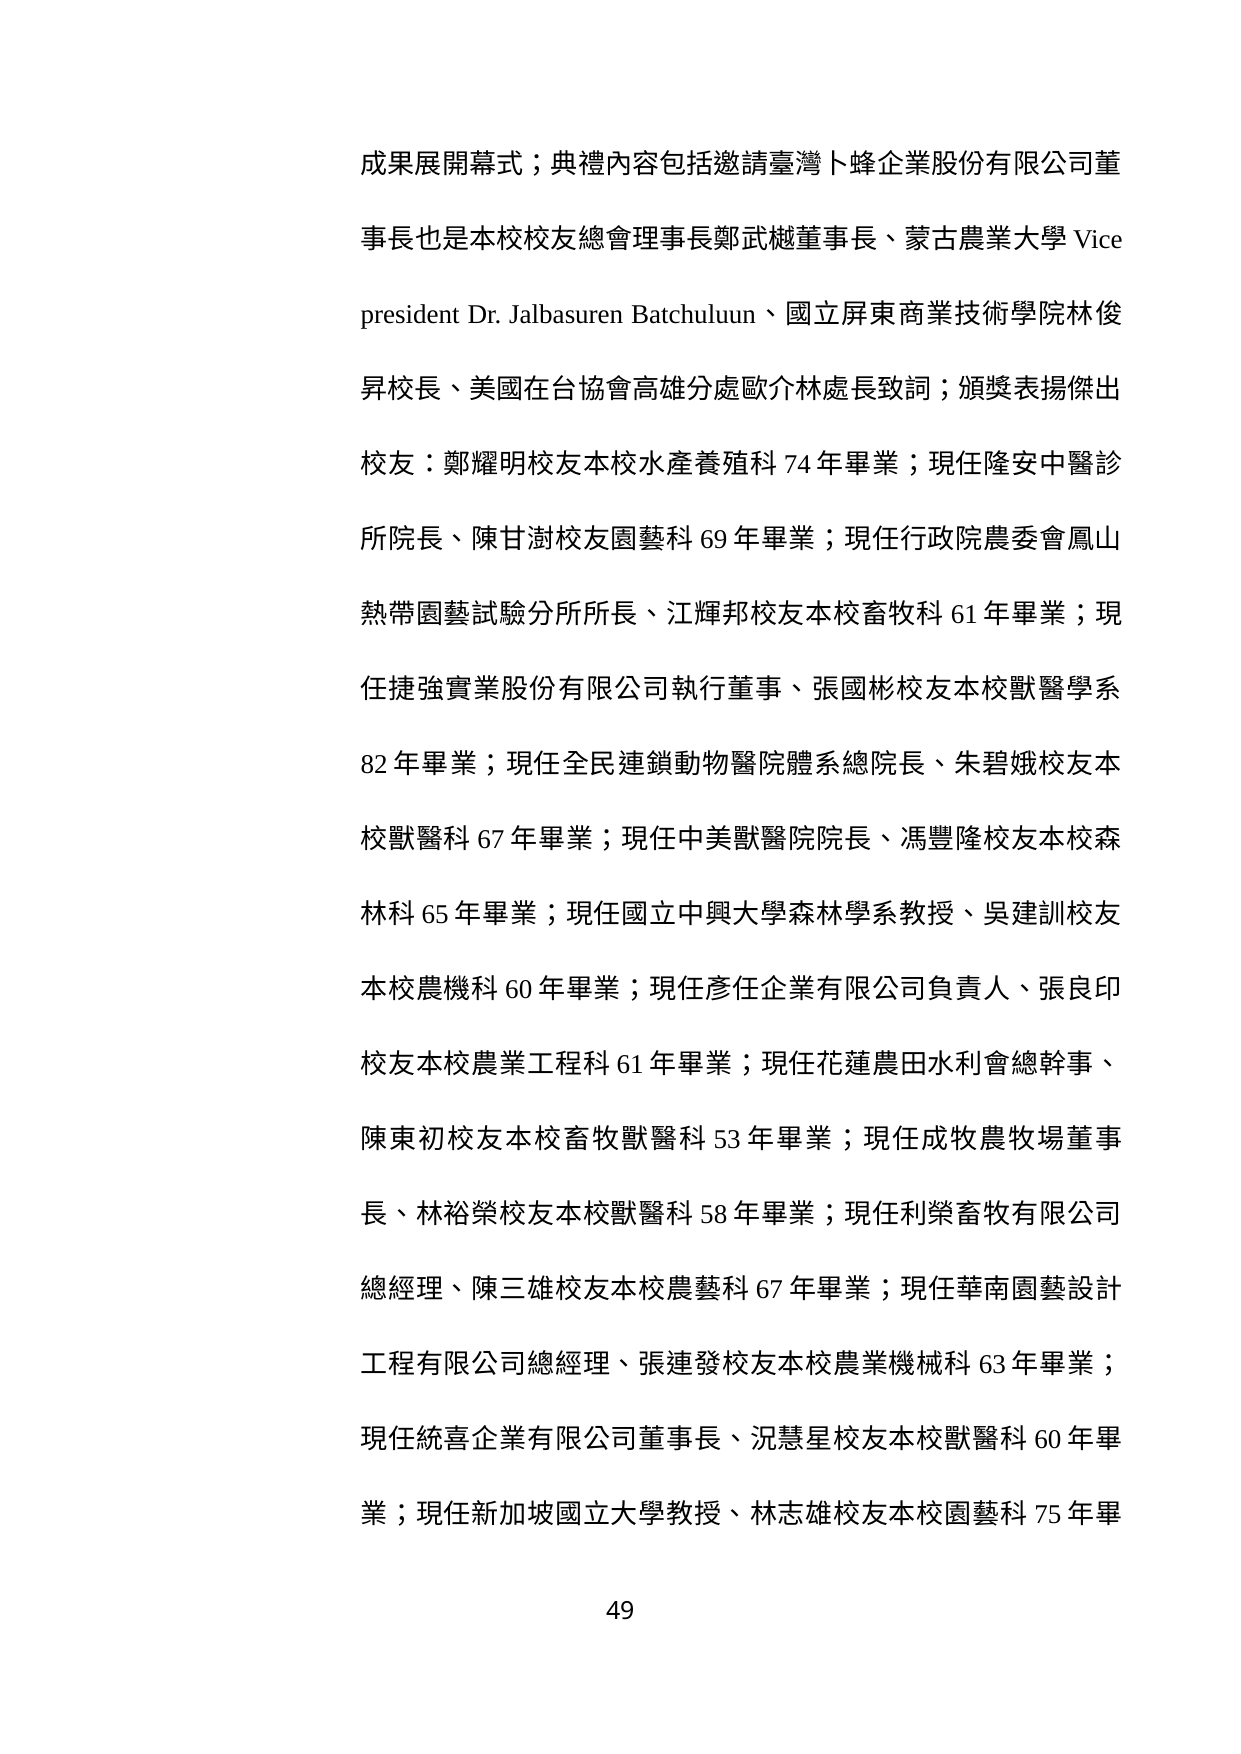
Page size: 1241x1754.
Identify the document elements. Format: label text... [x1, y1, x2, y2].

table_cell [322, 124, 357, 1549]
table_cell [115, 124, 322, 1549]
table_cell 成果展開幕式；典禮內容包括邀請臺灣卜蜂企業股份有限公司董事長也是本校校友總會理事長鄭武樾董事長、蒙古農業大學Vice president Dr. Jalbasuren Batchuluun、國立屏東商業技術學院林俊昇校長、美國在台協會高雄分處歐介林處長致詞；頒獎表揚傑出校友：鄭耀明校友本校水產養殖科74年畢業；現任隆安中醫診所院長、陳甘澍校友園藝科69年畢業；現任行政院農委會鳳山熱帶園藝試驗分所所長、江輝邦校友本校畜牧科61年畢業；現任捷強實業股份有限公司執行董事、張國彬校友本校獸醫學系82年畢業；現任全民連鎖動物醫院體系總院長、朱碧娥校友本校獸醫科67年畢業；現任中美獸醫院院長、馮豐隆校友本校森林科65年畢業；現任國立中興大學森林學系教授、吳建訓校友本校農機科60年畢業；現任彥任企業有限公司負責人、張良印校友本校農業工程科61年畢業；現任花蓮農田水利會總幹事、陳東初校友本校畜牧獸醫科53年畢業；現任成牧農牧場董事長、林裕榮校友本校獸醫科58年畢業；現任利榮畜牧有限公司總經理、陳三雄校友本校農藝科67年畢業；現任華南園藝設計工程有限公司總經理、張連發校友本校農業機械科63年畢業；現任統喜企業有限公司董事長、況慧星校友本校獸醫科60年畢業；現任新加坡國立大學教授、林志雄校友本校園藝科75年畢 [358, 124, 1125, 1549]
